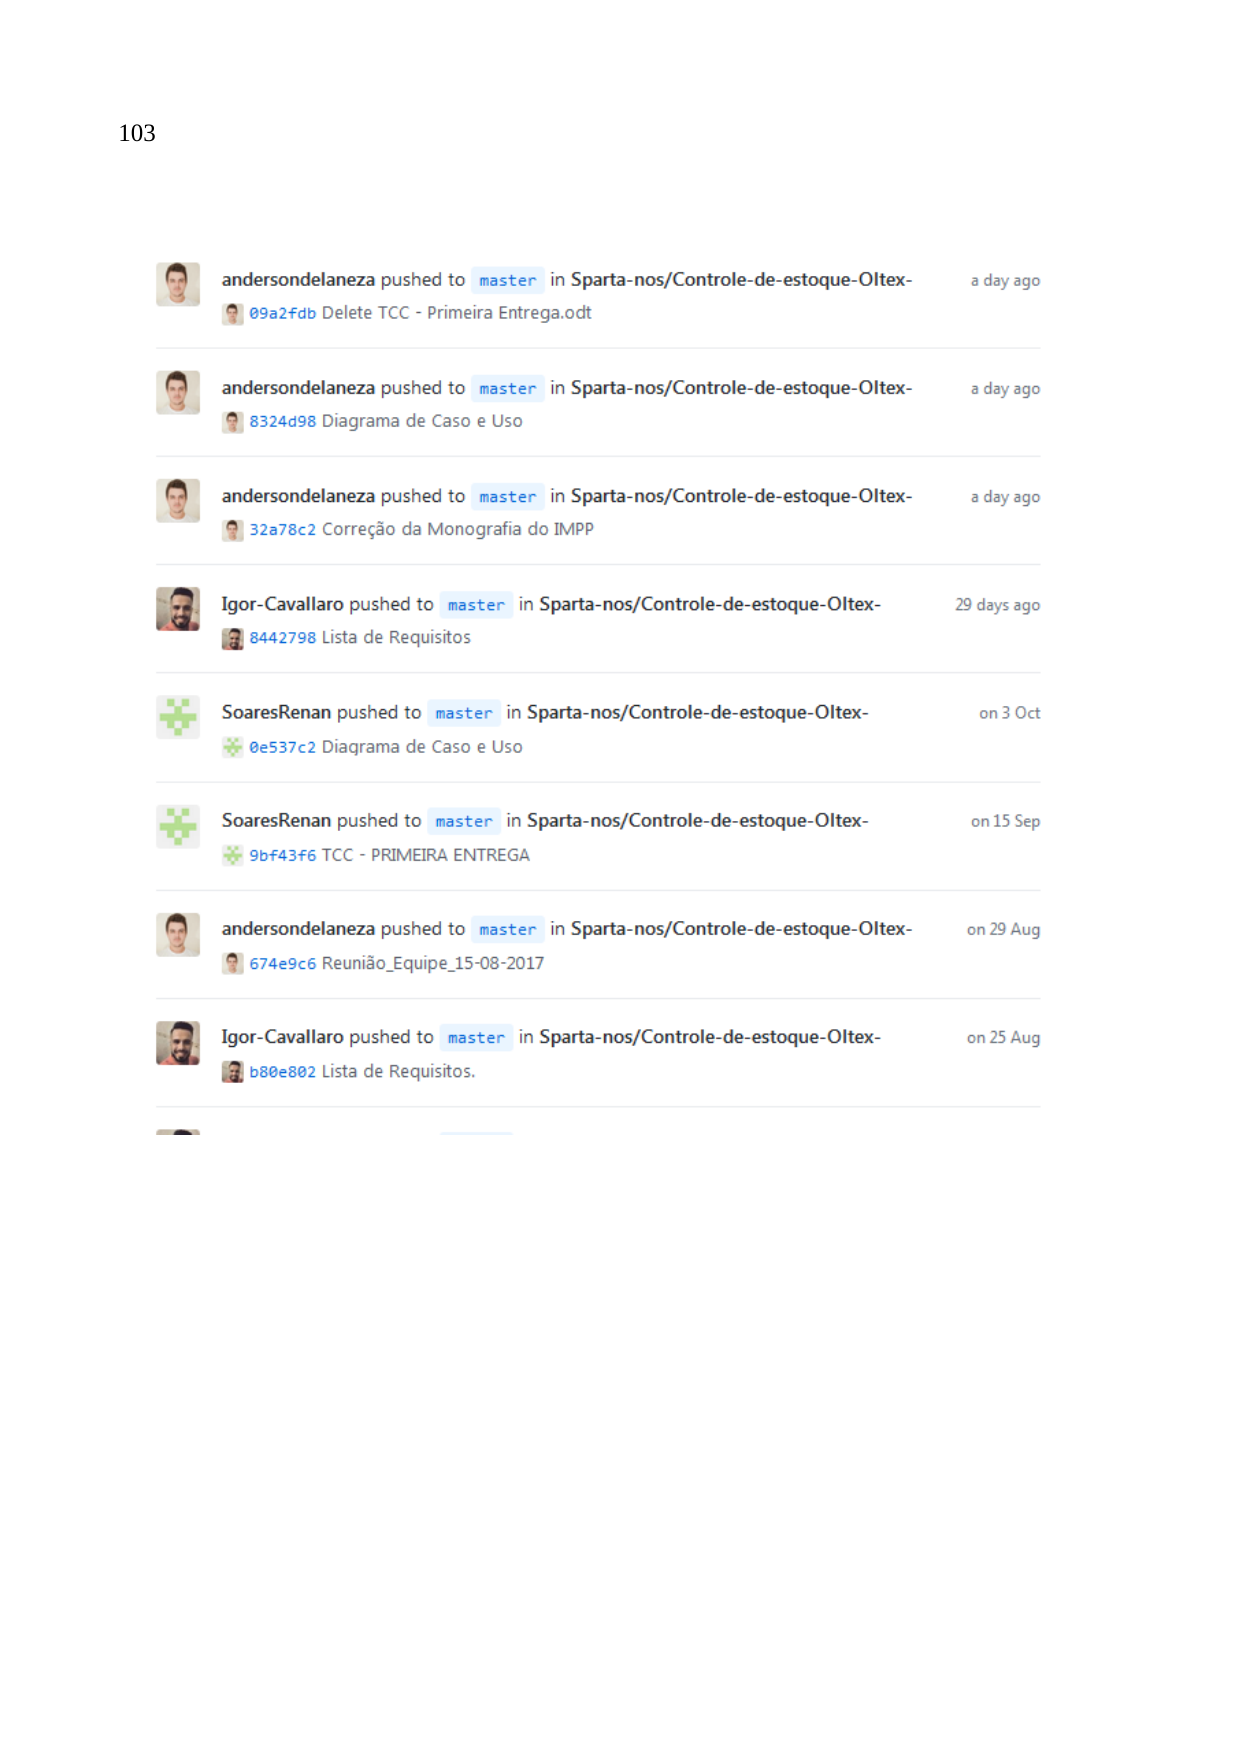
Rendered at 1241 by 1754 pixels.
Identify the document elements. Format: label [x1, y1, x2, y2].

picture [118, 249, 1063, 1135]
